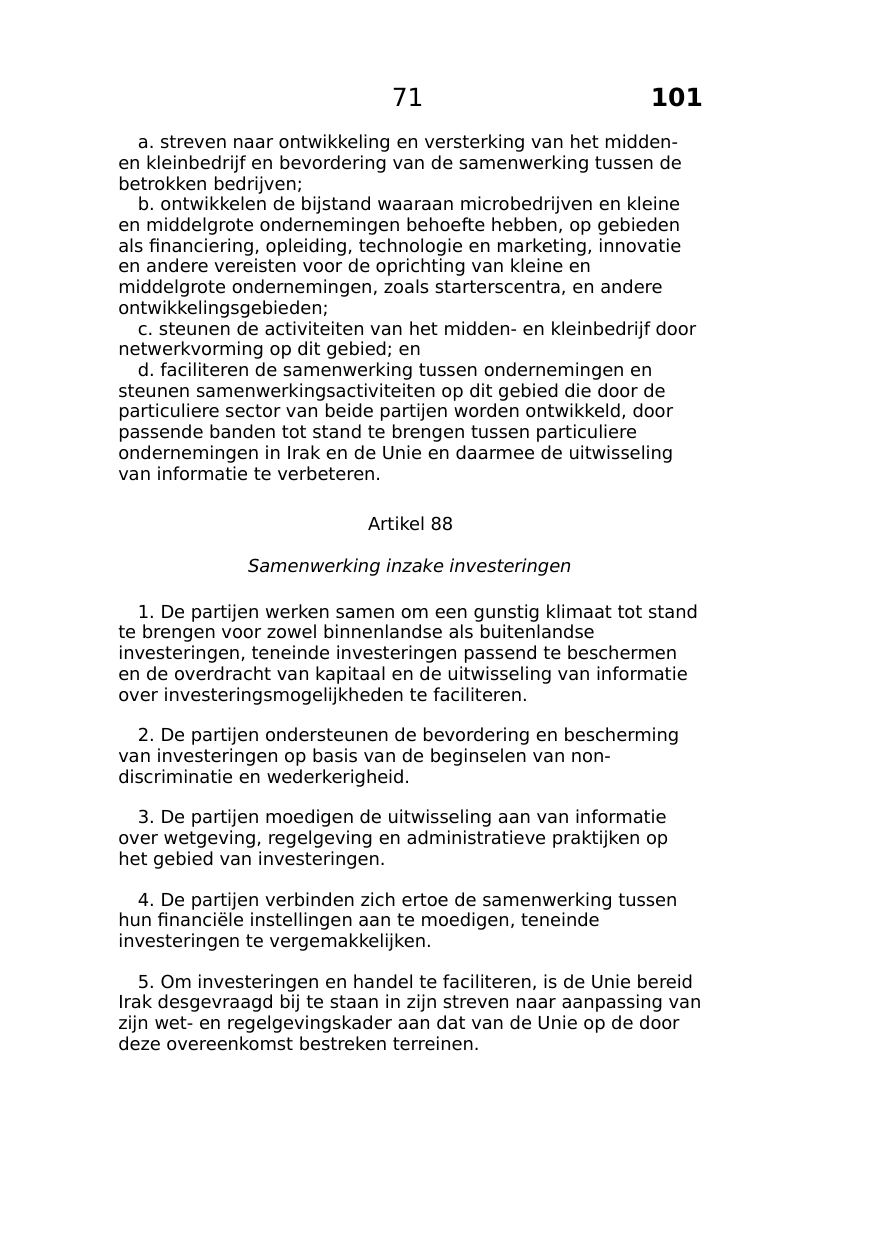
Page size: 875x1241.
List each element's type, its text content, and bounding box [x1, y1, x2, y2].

text 5. Om investeringen en handel te faciliteren, is de Unie bereid Irak desgevraagd bij te staan in zijn streven naar aanpassing van zijn wet- en regelgevingskader aan dat van de Unie op de door deze overeenkomst bestreken terreinen. [118, 972, 703, 1054]
text a. streven naar ontwikkeling en versterking van het midden- en kleinbedrijf en bevordering van de samenwerking tussen de betrokken bedrijven; [118, 132, 703, 194]
subtitle Artikel 88 Samenwerking inzake investeringen [118, 514, 703, 576]
text 3. De partijen moedigen de uitwisseling aan van informatie over wetgeving, regelgeving en administratieve praktijken op het gebied van investeringen. [118, 807, 703, 869]
text c. steunen de activiteiten van het midden- en kleinbedrijf door netwerkvorming op dit gebied; en [118, 318, 703, 360]
text 1. De partijen werken samen om een gunstig klimaat tot stand te brengen voor zowel binnenlandse als buitenlandse investeringen, teneinde investeringen passend te beschermen en de overdracht van kapitaal en de uitwisseling van informatie over investeringsmogelijkheden te faciliteren. [118, 601, 703, 705]
text 4. De partijen verbinden zich ertoe de samenwerking tussen hun financiële instellingen aan te moedigen, teneinde investeringen te vergemakkelijken. [118, 889, 703, 952]
text b. ontwikkelen de bijstand waaraan microbedrijven en kleine en middelgrote ondernemingen behoefte hebben, op gebieden als financiering, opleiding, technologie en marketing, innovatie en andere vereisten voor de oprichting van kleine en middelgrote ondernemingen, zoals starterscentra, en andere ontwikkelingsgebieden; [118, 194, 703, 318]
text d. faciliteren de samenwerking tussen ondernemingen en steunen samenwerkingsactiviteiten op dit gebied die door de particuliere sector van beide partijen worden ontwikkeld, door passende banden tot stand te brengen tussen particuliere ondernemingen in Irak en de Unie en daarmee de uitwisseling van informatie te verbeteren. [118, 360, 703, 484]
text 2. De partijen ondersteunen de bevordering en bescherming van investeringen op basis van de beginselen van non-discriminatie en wederkerigheid. [118, 725, 703, 787]
